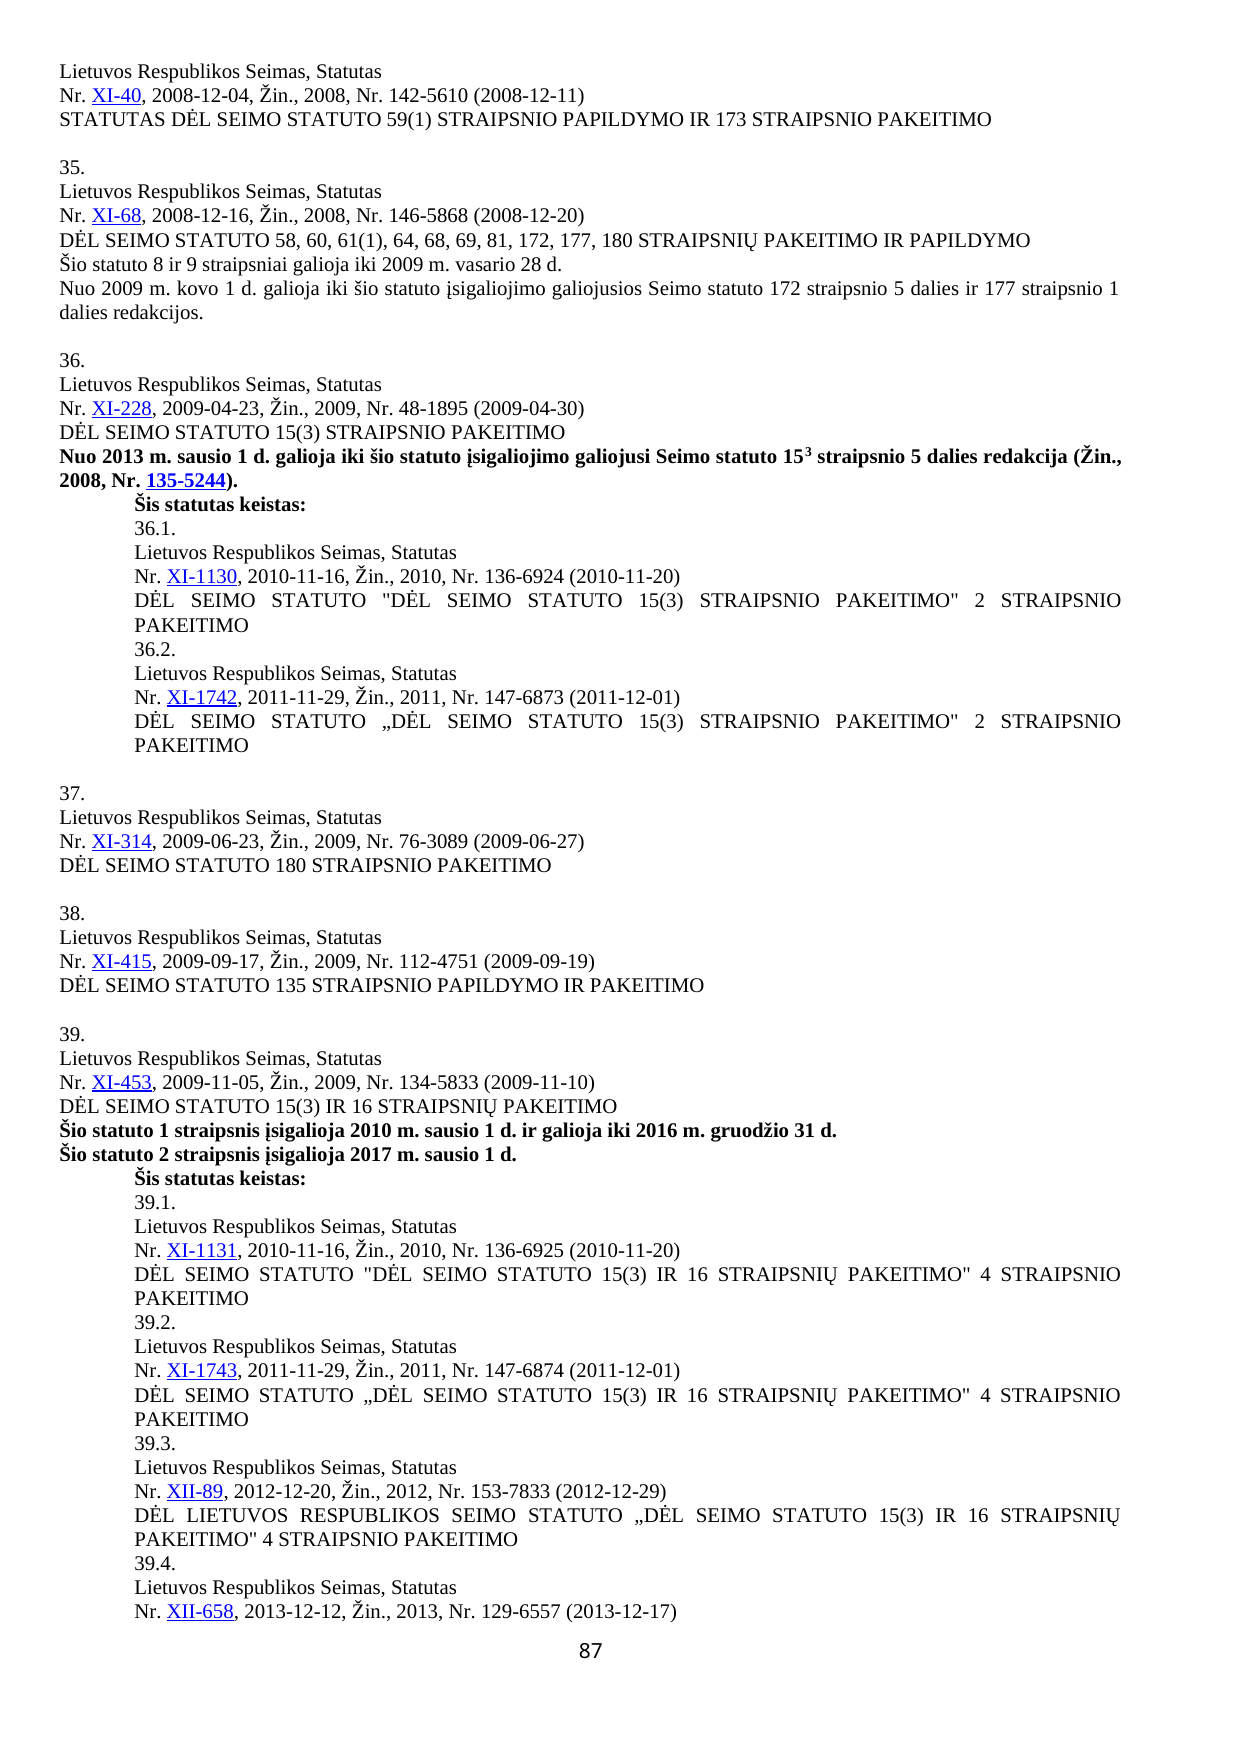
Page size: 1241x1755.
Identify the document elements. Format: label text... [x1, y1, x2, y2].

text Lietuvos Respublikos Seimas, Statutas [59, 1334, 1122, 1358]
text Lietuvos Respublikos Seimas, Statutas [59, 179, 1122, 203]
text 39.1. [59, 1190, 1122, 1214]
text Lietuvos Respublikos Seimas, Statutas [59, 540, 1122, 564]
text Nr. XII-658, 2013-12-12, Žin., 2013, Nr. 129-6557 (2013-12-17) [59, 1599, 1122, 1623]
text DĖL SEIMO STATUTO "DĖL SEIMO STATUTO 15(3) IR 16 STRAIPSNIŲ PAKEITIMO" 4 STRAIPSNIO PAKEITIMO [134, 1262, 1122, 1310]
text Nuo 2013 m. sausio 1 d. galioja iki šio statuto įsigaliojimo galiojusi Seimo statuto 153 straipsnio 5 dalies redakcija (Žin., 2008, Nr. 135-5244). [59, 444, 1122, 492]
text Lietuvos Respublikos Seimas, Statutas [59, 1575, 1122, 1599]
text DĖL SEIMO STATUTO „DĖL SEIMO STATUTO 15(3) STRAIPSNIO PAKEITIMO" 2 STRAIPSNIO PAKEITIMO [134, 709, 1122, 757]
text 37. [59, 781, 1122, 805]
text Šio statuto 2 straipsnis įsigalioja 2017 m. sausio 1 d. [59, 1142, 1122, 1166]
text DĖL SEIMO STATUTO 135 STRAIPSNIO PAPILDYMO IR PAKEITIMO [59, 973, 1122, 997]
text DĖL SEIMO STATUTO 180 STRAIPSNIO PAKEITIMO [59, 853, 1122, 877]
text Nr. XI-40, 2008-12-04, Žin., 2008, Nr. 142-5610 (2008-12-11) [59, 83, 1122, 107]
text 36. [59, 348, 1122, 372]
text 39.2. [59, 1310, 1122, 1334]
text 38. [59, 901, 1122, 925]
text Šio statuto 1 straipsnis įsigalioja 2010 m. sausio 1 d. ir galioja iki 2016 m. gruodžio 31 d. [59, 1118, 1122, 1142]
text Šis statutas keistas: [59, 492, 1122, 516]
text Nr. XI-68, 2008-12-16, Žin., 2008, Nr. 146-5868 (2008-12-20) [59, 203, 1122, 227]
text Lietuvos Respublikos Seimas, Statutas [59, 925, 1122, 949]
text Lietuvos Respublikos Seimas, Statutas [59, 805, 1122, 829]
text Lietuvos Respublikos Seimas, Statutas [59, 59, 1122, 83]
text DĖL SEIMO STATUTO 15(3) STRAIPSNIO PAKEITIMO [59, 420, 1122, 444]
text 36.2. [59, 637, 1122, 661]
text Nr. XII-89, 2012-12-20, Žin., 2012, Nr. 153-7833 (2012-12-29) [59, 1479, 1122, 1503]
text 39.4. [59, 1551, 1122, 1575]
text Lietuvos Respublikos Seimas, Statutas [59, 1214, 1122, 1238]
text DĖL SEIMO STATUTO 15(3) IR 16 STRAIPSNIŲ PAKEITIMO [59, 1094, 1122, 1118]
text Nr. XI-314, 2009-06-23, Žin., 2009, Nr. 76-3089 (2009-06-27) [59, 829, 1122, 853]
text DĖL SEIMO STATUTO 58, 60, 61(1), 64, 68, 69, 81, 172, 177, 180 STRAIPSNIŲ PAKEITIMO IR PAPILDYMO [59, 227, 1122, 252]
text Nuo 2009 m. kovo 1 d. galioja iki šio statuto įsigaliojimo galiojusios Seimo statuto 172 straipsnio 5 dalies ir 177 straipsnio 1 dalies redakcijos. [59, 276, 1122, 324]
text Lietuvos Respublikos Seimas, Statutas [59, 661, 1122, 685]
text DĖL SEIMO STATUTO „DĖL SEIMO STATUTO 15(3) IR 16 STRAIPSNIŲ PAKEITIMO" 4 STRAIPSNIO PAKEITIMO [134, 1382, 1122, 1431]
text Nr. XI-1131, 2010-11-16, Žin., 2010, Nr. 136-6925 (2010-11-20) [59, 1238, 1122, 1262]
text DĖL SEIMO STATUTO "DĖL SEIMO STATUTO 15(3) STRAIPSNIO PAKEITIMO" 2 STRAIPSNIO PAKEITIMO [134, 588, 1122, 637]
text Nr. XI-415, 2009-09-17, Žin., 2009, Nr. 112-4751 (2009-09-19) [59, 949, 1122, 973]
text Nr. XI-1743, 2011-11-29, Žin., 2011, Nr. 147-6874 (2011-12-01) [59, 1358, 1122, 1382]
text Lietuvos Respublikos Seimas, Statutas [59, 372, 1122, 396]
text STATUTAS DĖL SEIMO STATUTO 59(1) STRAIPSNIO PAPILDYMO IR 173 STRAIPSNIO PAKEITIMO [59, 107, 1122, 131]
text Nr. XI-453, 2009-11-05, Žin., 2009, Nr. 134-5833 (2009-11-10) [59, 1070, 1122, 1094]
text Nr. XI-1742, 2011-11-29, Žin., 2011, Nr. 147-6873 (2011-12-01) [59, 685, 1122, 709]
text Lietuvos Respublikos Seimas, Statutas [59, 1046, 1122, 1070]
text 39. [59, 1022, 1122, 1046]
text 39.3. [59, 1431, 1122, 1455]
text Nr. XI-1130, 2010-11-16, Žin., 2010, Nr. 136-6924 (2010-11-20) [59, 564, 1122, 588]
text Nr. XI-228, 2009-04-23, Žin., 2009, Nr. 48-1895 (2009-04-30) [59, 396, 1122, 420]
text 36.1. [59, 516, 1122, 540]
text Lietuvos Respublikos Seimas, Statutas [59, 1455, 1122, 1479]
text Šis statutas keistas: [59, 1166, 1122, 1190]
text DĖL LIETUVOS RESPUBLIKOS SEIMO STATUTO „DĖL SEIMO STATUTO 15(3) IR 16 STRAIPSNIŲ PAKEITIMO" 4 STRAIPSNIO PAKEITIMO [134, 1503, 1122, 1551]
text 35. [59, 155, 1122, 179]
text Šio statuto 8 ir 9 straipsniai galioja iki 2009 m. vasario 28 d. [59, 252, 1122, 276]
